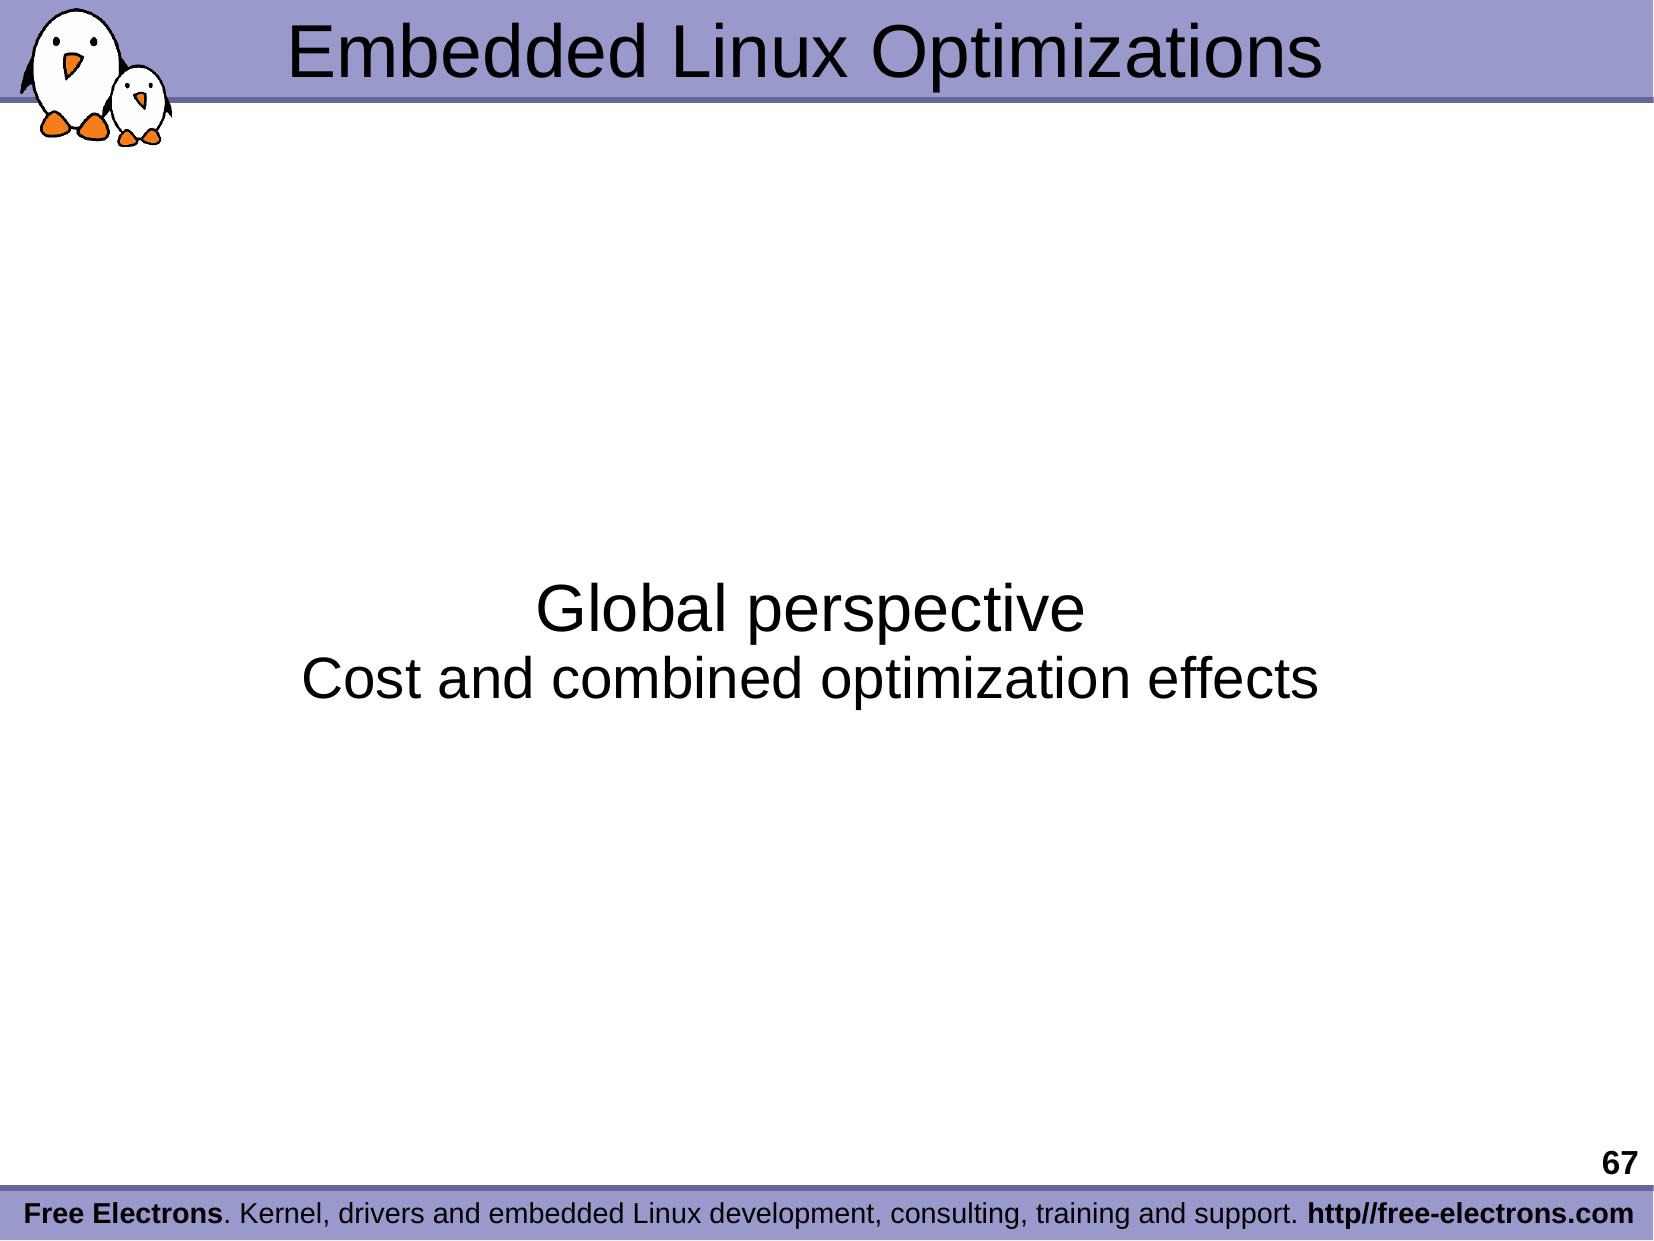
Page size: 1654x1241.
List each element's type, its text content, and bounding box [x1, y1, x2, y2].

subtitle Global perspective Cost and combined optimization effects [105, 216, 1518, 1066]
picture [20, 8, 172, 147]
title Embedded Linux Optimizations [60, 0, 1551, 103]
